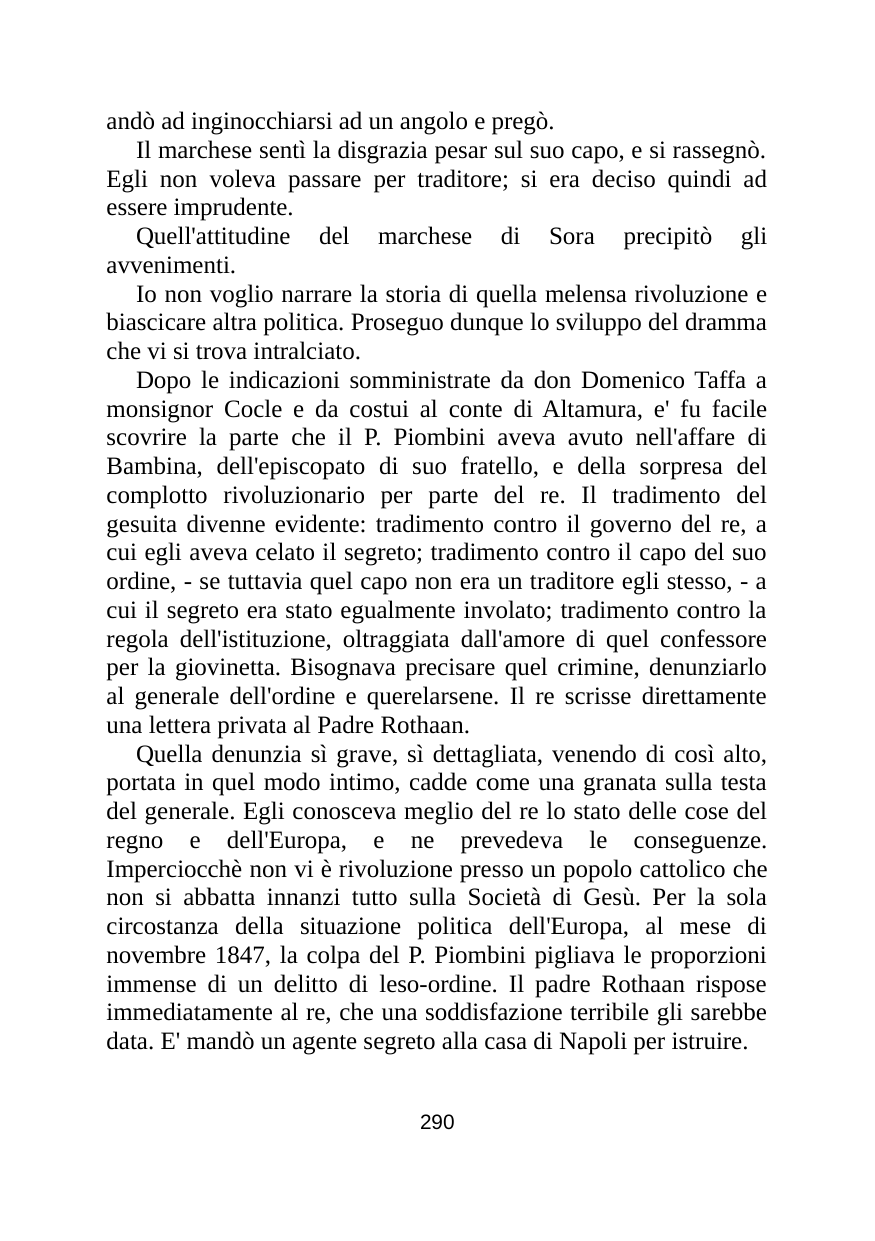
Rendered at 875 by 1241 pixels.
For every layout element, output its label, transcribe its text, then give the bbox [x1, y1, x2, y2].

text Dopo le indicazioni somministrate da don Domenico Taffa a monsignor Cocle e da costui al conte di Altamura, e' fu facile scovrire la parte che il P. Piombini aveva avuto nell'affare di Bambina, dell'episcopato di suo fratello, e della sorpresa del complotto rivoluzionario per parte del re. Il tradimento del gesuita divenne evidente: tradimento contro il governo del re, a cui egli aveva celato il segreto; tradimento contro il capo del suo ordine, - se tuttavia quel capo non era un traditore egli stesso, - a cui il segreto era stato egualmente involato; tradimento contro la regola dell'istituzione, oltraggiata dall'amore di quel confessore per la giovinetta. Bisognava precisare quel crimine, denunziarlo al generale dell'ordine e querelarsene. Il re scrisse direttamente una lettera privata al Padre Rothaan. [106, 365, 768, 739]
text andò ad inginocchiarsi ad un angolo e pregò. [106, 106, 768, 135]
text Quell'attitudine del marchese di Sora precipitò gli avvenimenti. [106, 221, 768, 279]
text Il marchese sentì la disgrazia pesar sul suo capo, e si rassegnò. Egli non voleva passare per traditore; si era deciso quindi ad essere imprudente. [106, 135, 768, 221]
text Quella denunzia sì grave, sì dettagliata, venendo di così alto, portata in quel modo intimo, cadde come una granata sulla testa del generale. Egli conosceva meglio del re lo stato delle cose del regno e dell'Europa, e ne prevedeva le conseguenze. Imperciocchè non vi è rivoluzione presso un popolo cattolico che non si abbatta innanzi tutto sulla Società di Gesù. Per la sola circostanza della situazione politica dell'Europa, al mese di novembre 1847, la colpa del P. Piombini pigliava le proporzioni immense di un delitto di leso-ordine. Il padre Rothaan rispose immediatamente al re, che una soddisfazione terribile gli sarebbe data. E' mandò un agente segreto alla casa di Napoli per istruire. [106, 739, 768, 1055]
text Io non voglio narrare la storia di quella melensa rivoluzione e biascicare altra politica. Proseguo dunque lo sviluppo del dramma che vi si trova intralciato. [106, 279, 768, 365]
